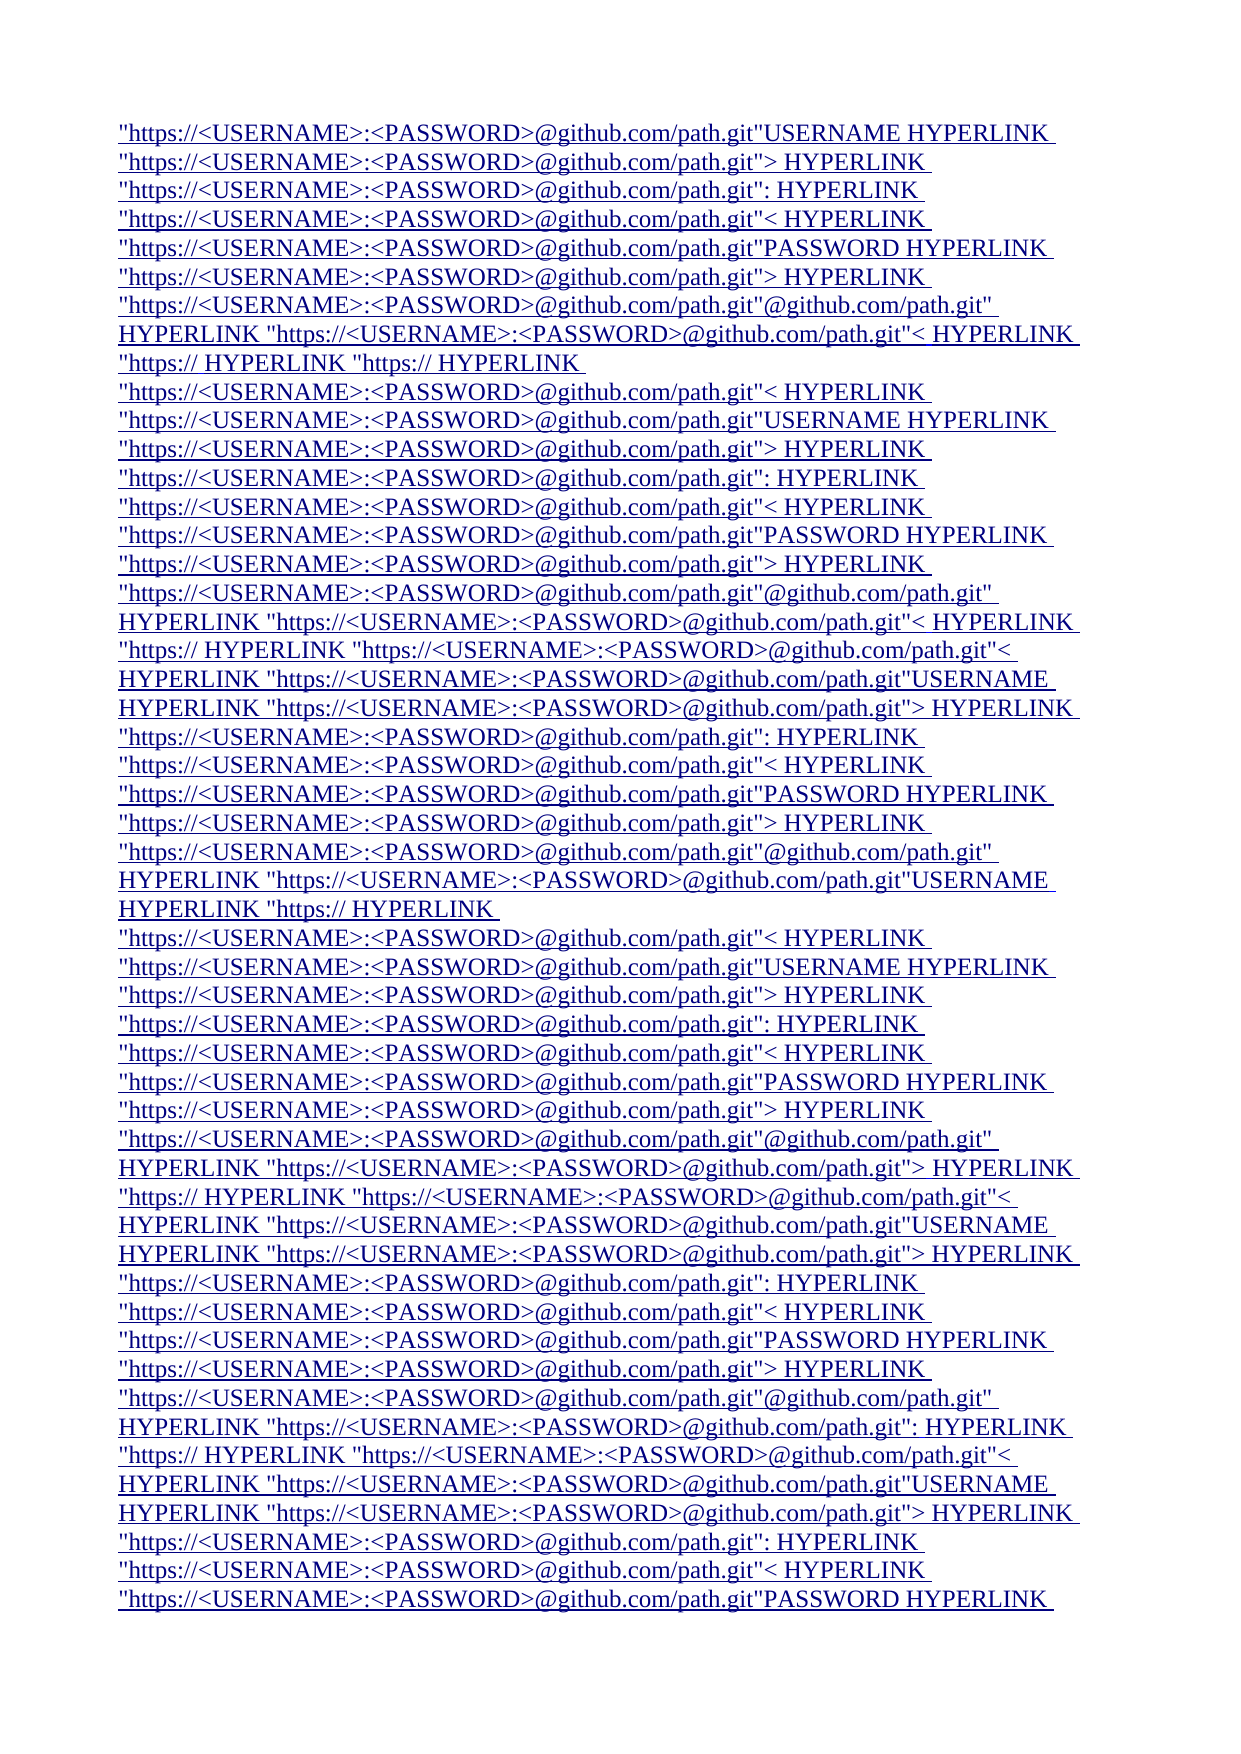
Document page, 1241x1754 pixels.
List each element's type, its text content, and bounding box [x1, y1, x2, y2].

text "https://<USERNAME>:<PASSWORD>@github.com/path.git"USERNAME HYPERLINK "https://<USERNAME>:<PASSWORD>@github.com/path.git"> HYPERLINK "https://<USERNAME>:<PASSWORD>@github.com/path.git": HYPERLINK "https://<USERNAME>:<PASSWORD>@github.com/path.git"< HYPERLINK "https://<USERNAME>:<PASSWORD>@github.com/path.git"PASSWORD HYPERLINK "https://<USERNAME>:<PASSWORD>@github.com/path.git"> HYPERLINK "https://<USERNAME>:<PASSWORD>@github.com/path.git"@github.com/path.git" HYPERLINK "https://<USERNAME>:<PASSWORD>@github.com/path.git"< HYPERLINK "https:// HYPERLINK "https:// HYPERLINK "https://<USERNAME>:<PASSWORD>@github.com/path.git"< HYPERLINK "https://<USERNAME>:<PASSWORD>@github.com/path.git"USERNAME HYPERLINK "https://<USERNAME>:<PASSWORD>@github.com/path.git"> HYPERLINK "https://<USERNAME>:<PASSWORD>@github.com/path.git": HYPERLINK "https://<USERNAME>:<PASSWORD>@github.com/path.git"< HYPERLINK "https://<USERNAME>:<PASSWORD>@github.com/path.git"PASSWORD HYPERLINK "https://<USERNAME>:<PASSWORD>@github.com/path.git"> HYPERLINK "https://<USERNAME>:<PASSWORD>@github.com/path.git"@github.com/path.git" HYPERLINK "https://<USERNAME>:<PASSWORD>@github.com/path.git"< HYPERLINK "https:// HYPERLINK "https://<USERNAME>:<PASSWORD>@github.com/path.git"< HYPERLINK "https://<USERNAME>:<PASSWORD>@github.com/path.git"USERNAME HYPERLINK "https://<USERNAME>:<PASSWORD>@github.com/path.git"> HYPERLINK "https://<USERNAME>:<PASSWORD>@github.com/path.git": HYPERLINK "https://<USERNAME>:<PASSWORD>@github.com/path.git"< HYPERLINK "https://<USERNAME>:<PASSWORD>@github.com/path.git"PASSWORD HYPERLINK "https://<USERNAME>:<PASSWORD>@github.com/path.git"> HYPERLINK "https://<USERNAME>:<PASSWORD>@github.com/path.git"@github.com/path.git" HYPERLINK "https://<USERNAME>:<PASSWORD>@github.com/path.git"USERNAME HYPERLINK "https:// HYPERLINK "https://<USERNAME>:<PASSWORD>@github.com/path.git"< HYPERLINK "https://<USERNAME>:<PASSWORD>@github.com/path.git"USERNAME HYPERLINK "https://<USERNAME>:<PASSWORD>@github.com/path.git"> HYPERLINK "https://<USERNAME>:<PASSWORD>@github.com/path.git": HYPERLINK "https://<USERNAME>:<PASSWORD>@github.com/path.git"< HYPERLINK "https://<USERNAME>:<PASSWORD>@github.com/path.git"PASSWORD HYPERLINK "https://<USERNAME>:<PASSWORD>@github.com/path.git"> HYPERLINK "https://<USERNAME>:<PASSWORD>@github.com/path.git"@github.com/path.git" HYPERLINK "https://<USERNAME>:<PASSWORD>@github.com/path.git"> HYPERLINK "https:// HYPERLINK "https://<USERNAME>:<PASSWORD>@github.com/path.git"< HYPERLINK "https://<USERNAME>:<PASSWORD>@github.com/path.git"USERNAME HYPERLINK "https://<USERNAME>:<PASSWORD>@github.com/path.git"> HYPERLINK "https://<USERNAME>:<PASSWORD>@github.com/path.git": HYPERLINK "https://<USERNAME>:<PASSWORD>@github.com/path.git"< HYPERLINK "https://<USERNAME>:<PASSWORD>@github.com/path.git"PASSWORD HYPERLINK "https://<USERNAME>:<PASSWORD>@github.com/path.git"> HYPERLINK "https://<USERNAME>:<PASSWORD>@github.com/path.git"@github.com/path.git" HYPERLINK "https://<USERNAME>:<PASSWORD>@github.com/path.git": HYPERLINK "https:// HYPERLINK "https://<USERNAME>:<PASSWORD>@github.com/path.git"< HYPERLINK "https://<USERNAME>:<PASSWORD>@github.com/path.git"USERNAME HYPERLINK "https://<USERNAME>:<PASSWORD>@github.com/path.git"> HYPERLINK "https://<USERNAME>:<PASSWORD>@github.com/path.git": HYPERLINK "https://<USERNAME>:<PASSWORD>@github.com/path.git"< HYPERLINK "https://<USERNAME>:<PASSWORD>@github.com/path.git"PASSWORD HYPERLINK [118, 118, 1122, 1613]
